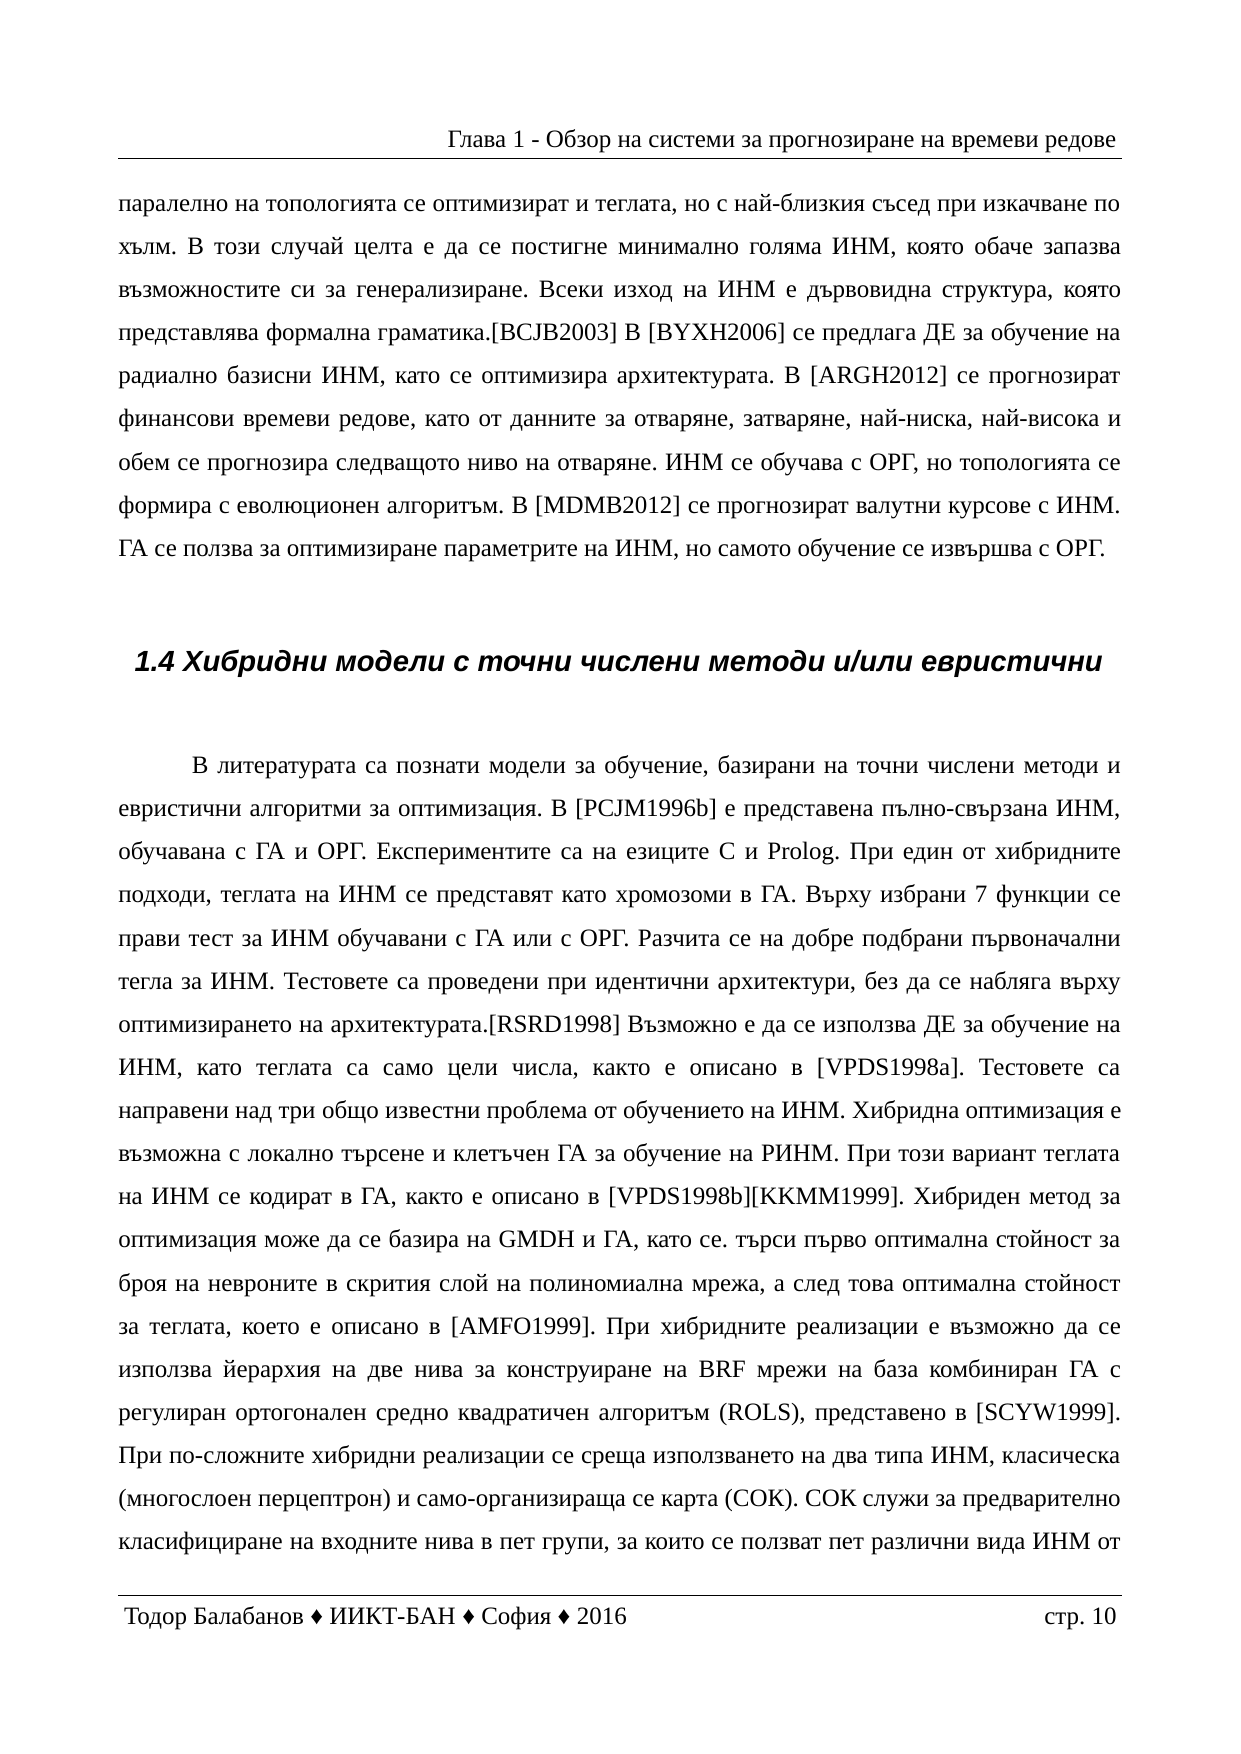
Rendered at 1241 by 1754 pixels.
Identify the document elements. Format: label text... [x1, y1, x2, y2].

subtitle 1.4 Хибридни модели с точни числени методи и/или евристични [118, 644, 1122, 678]
text паралелно на топологията се оптимизират и теглата, но с най-близкия съсед при изкачване по хълм. В този случай целта е да се постигне минимално голяма ИНМ, която обаче запазва възможностите си за генерализиране. Всеки изход на ИНМ е дървовидна структура, която представлява формална граматика.[BCJB2003] В [BYXH2006] се предлага ДЕ за обучение на радиално базисни ИНМ, като се оптимизира архитектурата. В [ARGH2012] се прогнозират финансови времеви редове, като от данните за отваряне, затваряне, най-ниска, най-висока и обем се прогнозира следващото ниво на отваряне. ИНМ се обучава с ОРГ, но топологията се формира с еволюционен алгоритъм. В [MDMB2012] се прогнозират валутни курсове с ИНМ. ГА се ползва за оптимизиране параметрите на ИНМ, но самото обучение се извършва с ОРГ. [118, 188, 1122, 562]
text В литературата са познати модели за обучение, базирани на точни числени методи и евристични алгоритми за оптимизация. В [PCJM1996b] е представена пълно-свързана ИНМ, обучавана с ГА и ОРГ. Експериментите са на езиците С и Prolog. При един от хибридните подходи, теглата на ИНМ се представят като хромозоми в ГА. Върху избрани 7 функции се прави тест за ИНМ обучавани с ГА или с ОРГ. Разчита се на добре подбрани първоначални тегла за ИНМ. Тестовете са проведени при идентични архитектури, без да се набляга върху оптимизирането на архитектурата.[RSRD1998] Възможно е да се използва ДЕ за обучение на ИНМ, като теглата са само цели числа, както е описано в [VPDS1998a]. Тестовете са направени над три общо известни проблема от обучението на ИНМ. Хибридна оптимизация е възможна с локално търсене и клетъчен ГА за обучение на РИНМ. При този вариант теглата на ИНМ се кодират в ГА, както е описано в [VPDS1998b][KKMM1999]. Хибриден метод за оптимизация може да се базира на GMDH и ГА, като се. търси първо оптимална стойност за броя на невроните в скрития слой на полиномиална мрежа, а след това оптимална стойност за теглата, което е описано в [AMFO1999]. При хибридните реализации е възможно да се използва йерархия на две нива за конструиране на BRF мрежи на база комбиниран ГА с регулиран ортогонален средно квадратичен алгоритъм (ROLS), представено в [SCYW1999]. При по-сложните хибридни реализации се среща използването на два типа ИНМ, класическа (многослоен перцептрон) и само-организираща се карта (СОК). СОК служи за предварително класифициране на входните нива в пет групи, за които се ползват пет различни вида ИНМ от [118, 750, 1122, 1555]
